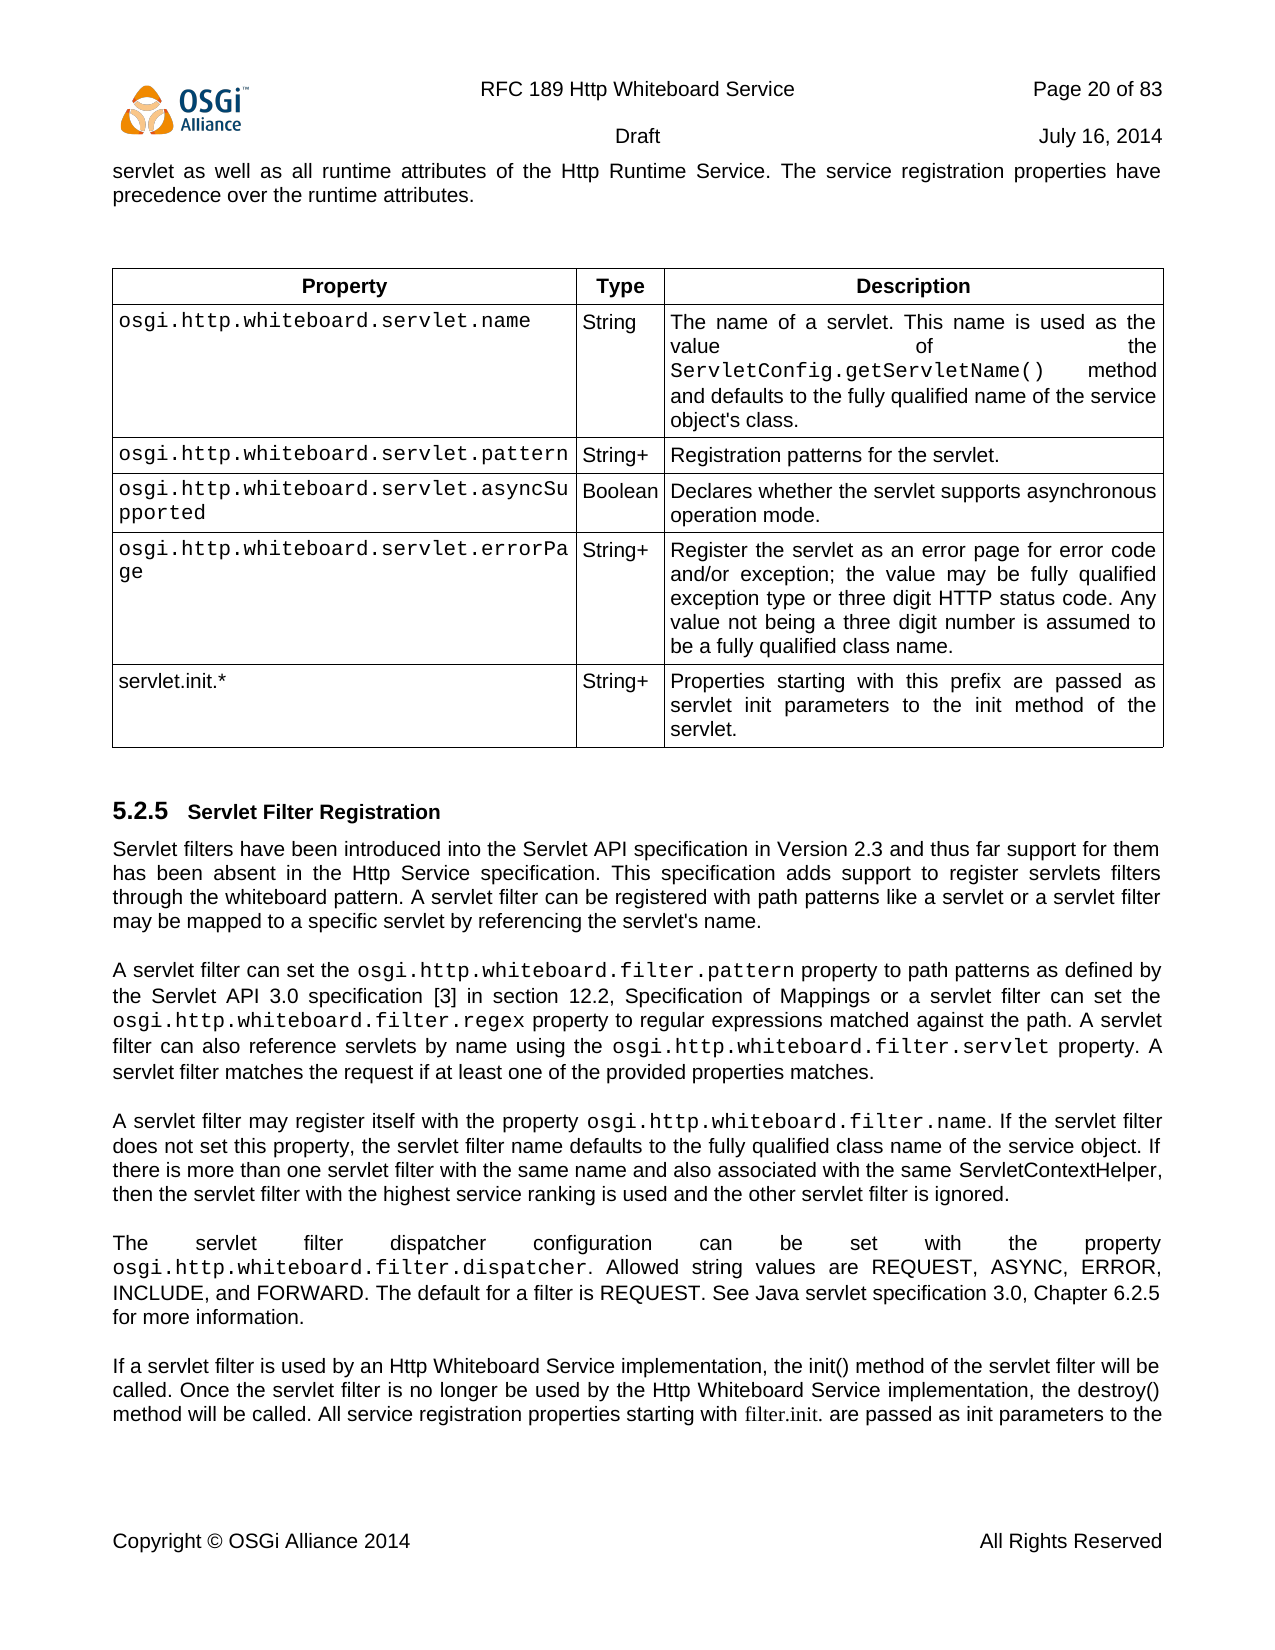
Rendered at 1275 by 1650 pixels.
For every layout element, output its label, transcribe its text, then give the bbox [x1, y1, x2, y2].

table_cell Declares whether the servlet supports asynchronous operation mode. [665, 474, 1163, 532]
table_cell osgi.http.whiteboard.servlet.pattern [113, 438, 576, 473]
text servlet as well as all runtime attributes of the Http Runtime Service. The service registration properties have precedence over the runtime attributes. [112, 159, 1162, 207]
table_cell String+ [577, 533, 664, 663]
table_cell osgi.http.whiteboard.servlet.name [113, 305, 576, 437]
subtitle Servlet Filter Registration [112, 796, 1162, 825]
table_cell Boolean [577, 474, 664, 532]
table_cell osgi.http.whiteboard.servlet.asyncSupported [113, 474, 576, 532]
table_cell Registration patterns for the servlet. [665, 438, 1163, 473]
table_cell osgi.http.whiteboard.servlet.errorPage [113, 533, 576, 663]
table_cell Register the servlet as an error page for error code and/or exception; the value may be fully qualified exception type or three digit HTTP status code. Any value not being a three digit number is assumed to be a fully qualified class name. [665, 533, 1163, 663]
table_header Description [665, 269, 1163, 304]
text A servlet filter can set the osgi.http.whiteboard.filter.pattern property to path patterns as defined by the Servlet API 3.0 specification [3]. in section 12.2, Specification of Mappings or a servlet filter can set the osgi.http.whiteboard.filter.regex property to regular expressions matched against the path. A servlet filter can also reference servlets by name using the osgi.http.whiteboard.filter.servlet property. A servlet filter matches the request if at least one of the provided properties matches. [112, 958, 1162, 1083]
table_cell String+ [577, 438, 664, 473]
table_cell The name of a servlet. This name is used as the value of the ServletConfig.getServletName() method and defaults to the fully qualified name of the service object's class. [665, 305, 1163, 437]
table_cell servlet.init.* [113, 665, 576, 747]
text If a servlet filter is used by an Http Whiteboard Service implementation, the init() method of the servlet filter will be called. Once the servlet filter is no longer be used by the Http Whiteboard Service implementation, the destroy() method will be called. All service registration properties starting with filter.init. are passed as init parameters to the [112, 1354, 1162, 1426]
table_cell String [577, 305, 664, 437]
table_cell String+ [577, 665, 664, 747]
text A servlet filter may register itself with the property osgi.http.whiteboard.filter.name. If the servlet filter does not set this property, the servlet filter name defaults to the fully qualified class name of the service object. If there is more than one servlet filter with the same name and also associated with the same ServletContextHelper, then the servlet filter with the highest service ranking is used and the other servlet filter is ignored. [112, 1108, 1162, 1206]
table_cell Properties starting with this prefix are passed as servlet init parameters to the init method of the servlet. [665, 665, 1163, 747]
table_header Type [577, 269, 664, 304]
picture [113, 78, 257, 142]
text Servlet filters have been introduced into the Servlet API specification in Version 2.3 and thus far support for them has been absent in the Http Service specification. This specification adds support to register servlets filters through the whiteboard pattern. A servlet filter can be registered with path patterns like a servlet or a servlet filter may be mapped to a specific servlet by referencing the servlet's name. [112, 837, 1162, 933]
table_header Property [113, 269, 576, 304]
text The servlet filter dispatcher configuration can be set with the property osgi.http.whiteboard.filter.dispatcher. Allowed string values are REQUEST, ASYNC, ERROR, INCLUDE, and FORWARD. The default for a filter is REQUEST. See Java servlet specification 3.0, Chapter 6.2.5 for more information. [112, 1231, 1162, 1329]
